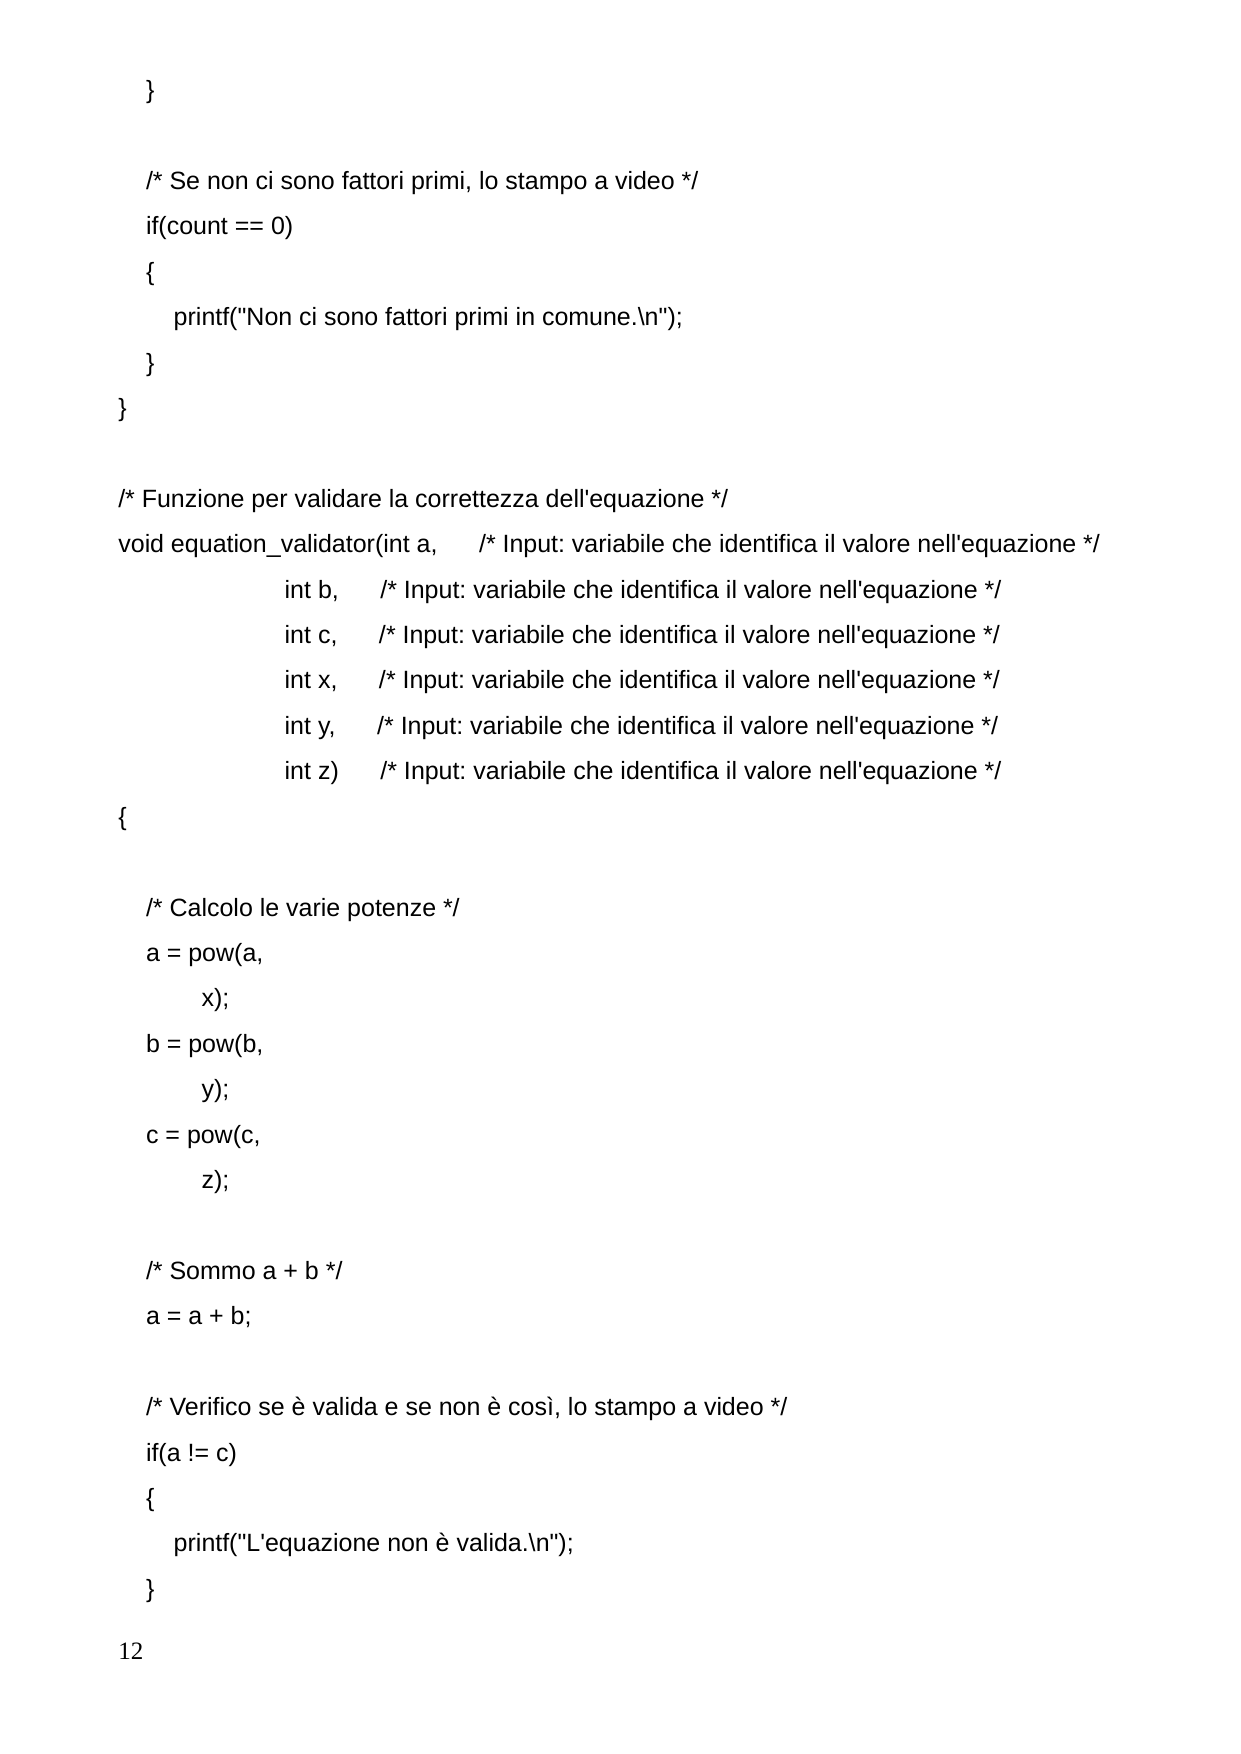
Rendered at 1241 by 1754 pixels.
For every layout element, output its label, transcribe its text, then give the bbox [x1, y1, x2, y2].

text /* Sommo a + b */ [118, 1256, 1122, 1284]
text int x, /* Input: variabile che identifica il valore nell'equazione */ [118, 665, 1122, 694]
text { [118, 802, 1122, 830]
text c = pow(c, [118, 1119, 1122, 1148]
text int c, /* Input: variabile che identifica il valore nell'equazione */ [118, 620, 1122, 649]
text y); [118, 1074, 1122, 1103]
text /* Verifico se è valida e se non è così, lo stampo a video */ [118, 1392, 1122, 1421]
text } [118, 393, 1122, 422]
text printf("L'equazione non è valida.\n"); [118, 1528, 1122, 1557]
text a = a + b; [118, 1301, 1122, 1330]
text int z) /* Input: variabile che identifica il valore nell'equazione */ [118, 756, 1122, 785]
text a = pow(a, [118, 938, 1122, 967]
text /* Calcolo le varie potenze */ [118, 892, 1122, 921]
text /* Se non ci sono fattori primi, lo stampo a video */ [118, 166, 1122, 194]
text void equation_validator(int a, /* Input: variabile che identifica il valore nell'equazione */ [118, 529, 1122, 558]
text } [118, 75, 1122, 104]
text { [118, 1483, 1122, 1512]
text /* Funzione per validare la correttezza dell'equazione */ [118, 484, 1122, 512]
text } [118, 347, 1122, 376]
text x); [118, 983, 1122, 1012]
text int y, /* Input: variabile che identifica il valore nell'equazione */ [118, 711, 1122, 739]
text { [118, 257, 1122, 285]
text z); [118, 1165, 1122, 1194]
text int b, /* Input: variabile che identifica il valore nell'equazione */ [118, 574, 1122, 603]
text printf("Non ci sono fattori primi in comune.\n"); [118, 302, 1122, 331]
text if(a != c) [118, 1437, 1122, 1466]
text } [118, 1574, 1122, 1602]
text if(count == 0) [118, 211, 1122, 240]
text b = pow(b, [118, 1029, 1122, 1057]
